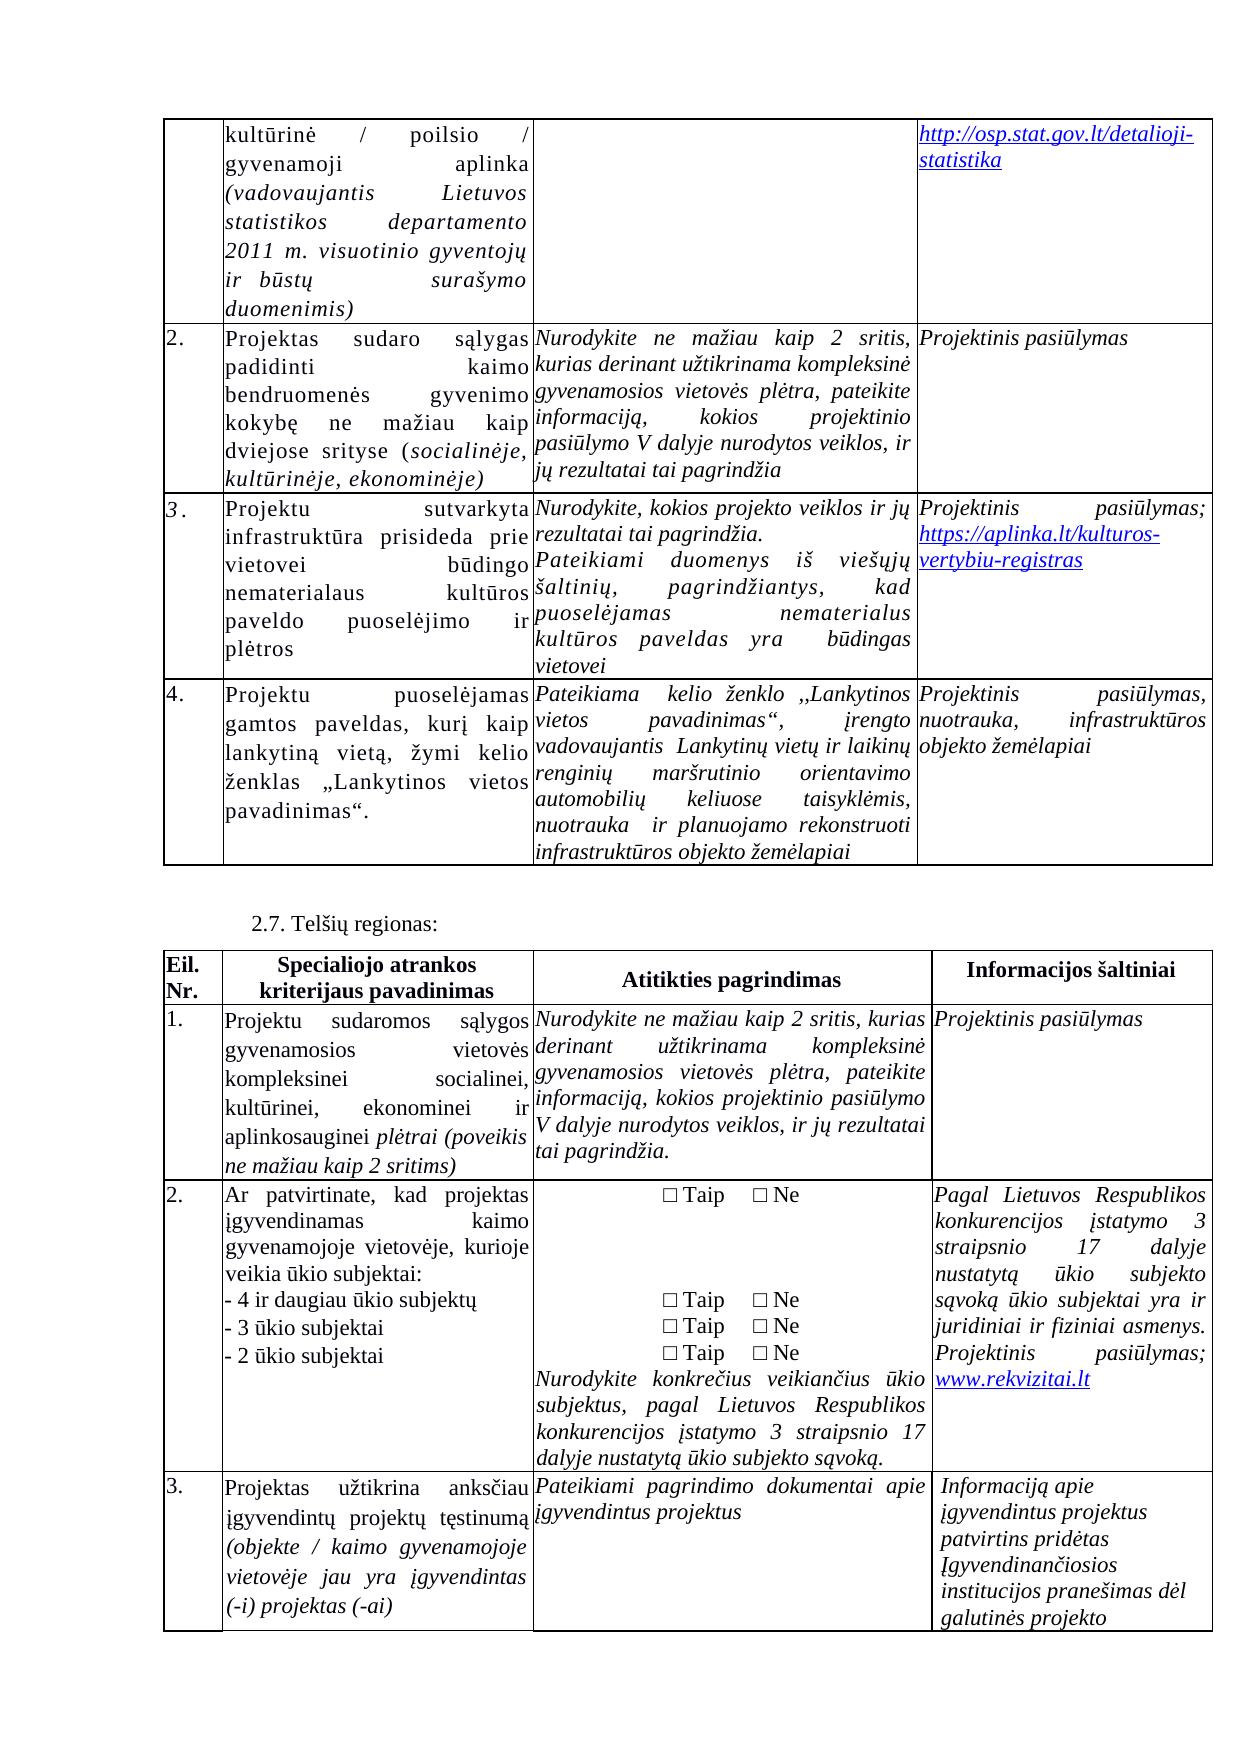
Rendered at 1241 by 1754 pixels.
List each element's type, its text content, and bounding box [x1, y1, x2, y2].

table_cell Nurodykite ne mažiau kaip 2 sritis, kurias derinant užtikrinama kompleksinė gyvenamosios vietovės plėtra, pateikite informaciją, kokios projektinio pasiūlymo V dalyje nurodytos veiklos, ir jų rezultatai tai pagrindžia [534, 324, 917, 492]
table_cell Projektinis pasiūlymas [918, 324, 1212, 492]
table_cell Ar patvirtinate, kad projektas įgyvendinamas kaimo gyvenamojoje vietovėje, kurioje veikia ūkio subjektai: - 4 ir daugiau ūkio subjektų - 3 ūkio subjektai - 2 ūkio subjektai [223, 1181, 533, 1471]
table_cell 2. [165, 324, 223, 492]
table_header Atitikties pagrindimas [534, 951, 931, 1004]
table_cell Pateikiama kelio ženklo ,,Lankytinos vietos pavadinimas“, įrengto vadovaujantis Lankytinų vietų ir laikinų renginių maršrutinio orientavimo automobilių keliuose taisyklėmis, nuotrauka ir planuojamo rekonstruoti infrastruktūros objekto žemėlapiai [534, 680, 917, 864]
table_cell Projektu sudaromos sąlygos gyvenamosios vietovės kompleksinei socialinei, kultūrinei, ekonominei ir aplinkosauginei plėtrai (poveikis ne mažiau kaip 2 sritims) [223, 1005, 533, 1179]
table_cell Projektinis pasiūlymas [933, 1005, 1212, 1179]
table_cell Informaciją apie įgyvendintus projektus patvirtins pridėtas Įgyvendinančiosios institucijos pranešimas dėl galutinės projekto [933, 1472, 1212, 1630]
table_cell http://osp.stat.gov.lt/detalioji-statistika [918, 120, 1212, 322]
table_cell Projektas užtikrina anksčiau įgyvendintų projektų tęstinumą (objekte / kaimo gyvenamojoje vietovėje jau yra įgyvendintas (-i) projektas (-ai) [223, 1472, 533, 1630]
table_cell 3. [165, 1472, 222, 1630]
text 2.7. Telšių regionas: [251, 910, 1181, 936]
table_cell kultūrinė / poilsio / gyvenamoji aplinka (vadovaujantis Lietuvos statistikos departamento 2011 m. visuotinio gyventojų ir būstų surašymo duomenimis) [224, 120, 533, 322]
table_cell Pagal Lietuvos Respublikos konkurencijos įstatymo 3 straipsnio 17 dalyje nustatytą ūkio subjekto sąvoką ūkio subjektai yra ir juridiniai ir fiziniai asmenys. Projektinis pasiūlymas; www.rekvizitai.lt [933, 1181, 1212, 1471]
table_cell Pateikiami pagrindimo dokumentai apie įgyvendintus projektus [534, 1472, 931, 1630]
table_cell Projektinis pasiūlymas; https://aplinka.lt/kulturos-vertybiu-registras [918, 494, 1212, 678]
table_cell [165, 120, 223, 322]
table_header Eil. Nr. [165, 951, 222, 1004]
table_cell 3. [165, 494, 223, 678]
table_header Informacijos šaltiniai [933, 951, 1212, 1004]
table_cell Projektinis pasiūlymas, nuotrauka, infrastruktūros objekto žemėlapiai [918, 680, 1212, 864]
table_cell 2. [165, 1181, 222, 1471]
table_header Specialiojo atrankos kriterijaus pavadinimas [223, 951, 533, 1004]
table_cell Projektu puoselėjamas gamtos paveldas, kurį kaip lankytiną vietą, žymi kelio ženklas „Lankytinos vietos pavadinimas“. [224, 680, 533, 864]
table_cell 4. [165, 680, 223, 864]
table_cell Nurodykite ne mažiau kaip 2 sritis, kurias derinant užtikrinama kompleksinė gyvenamosios vietovės plėtra, pateikite informaciją, kokios projektinio pasiūlymo V dalyje nurodytos veiklos, ir jų rezultatai tai pagrindžia. [534, 1005, 931, 1179]
table_cell □ Taip □ Ne □ Taip □ Ne □ Taip □ Ne □ Taip □ Ne Nurodykite konkrečius veikiančius ūkio subjektus, pagal Lietuvos Respublikos konkurencijos įstatymo 3 straipsnio 17 dalyje nustatytą ūkio subjekto sąvoką. [534, 1181, 932, 1471]
table_cell Projektas sudaro sąlygas padidinti kaimo bendruomenės gyvenimo kokybę ne mažiau kaip dviejose srityse (socialinėje, kultūrinėje, ekonominėje) [224, 324, 533, 492]
table_cell [534, 120, 917, 322]
table_cell 1. [165, 1005, 222, 1179]
table_cell Nurodykite, kokios projekto veiklos ir jų rezultatai tai pagrindžia. Pateikiami duomenys iš viešųjų šaltinių, pagrindžiantys, kad puoselėjamas nematerialus kultūros paveldas yra būdingas vietovei [534, 494, 917, 678]
table_cell Projektu sutvarkyta infrastruktūra prisideda prie vietovei būdingo nematerialaus kultūros paveldo puoselėjimo ir plėtros [224, 494, 533, 678]
